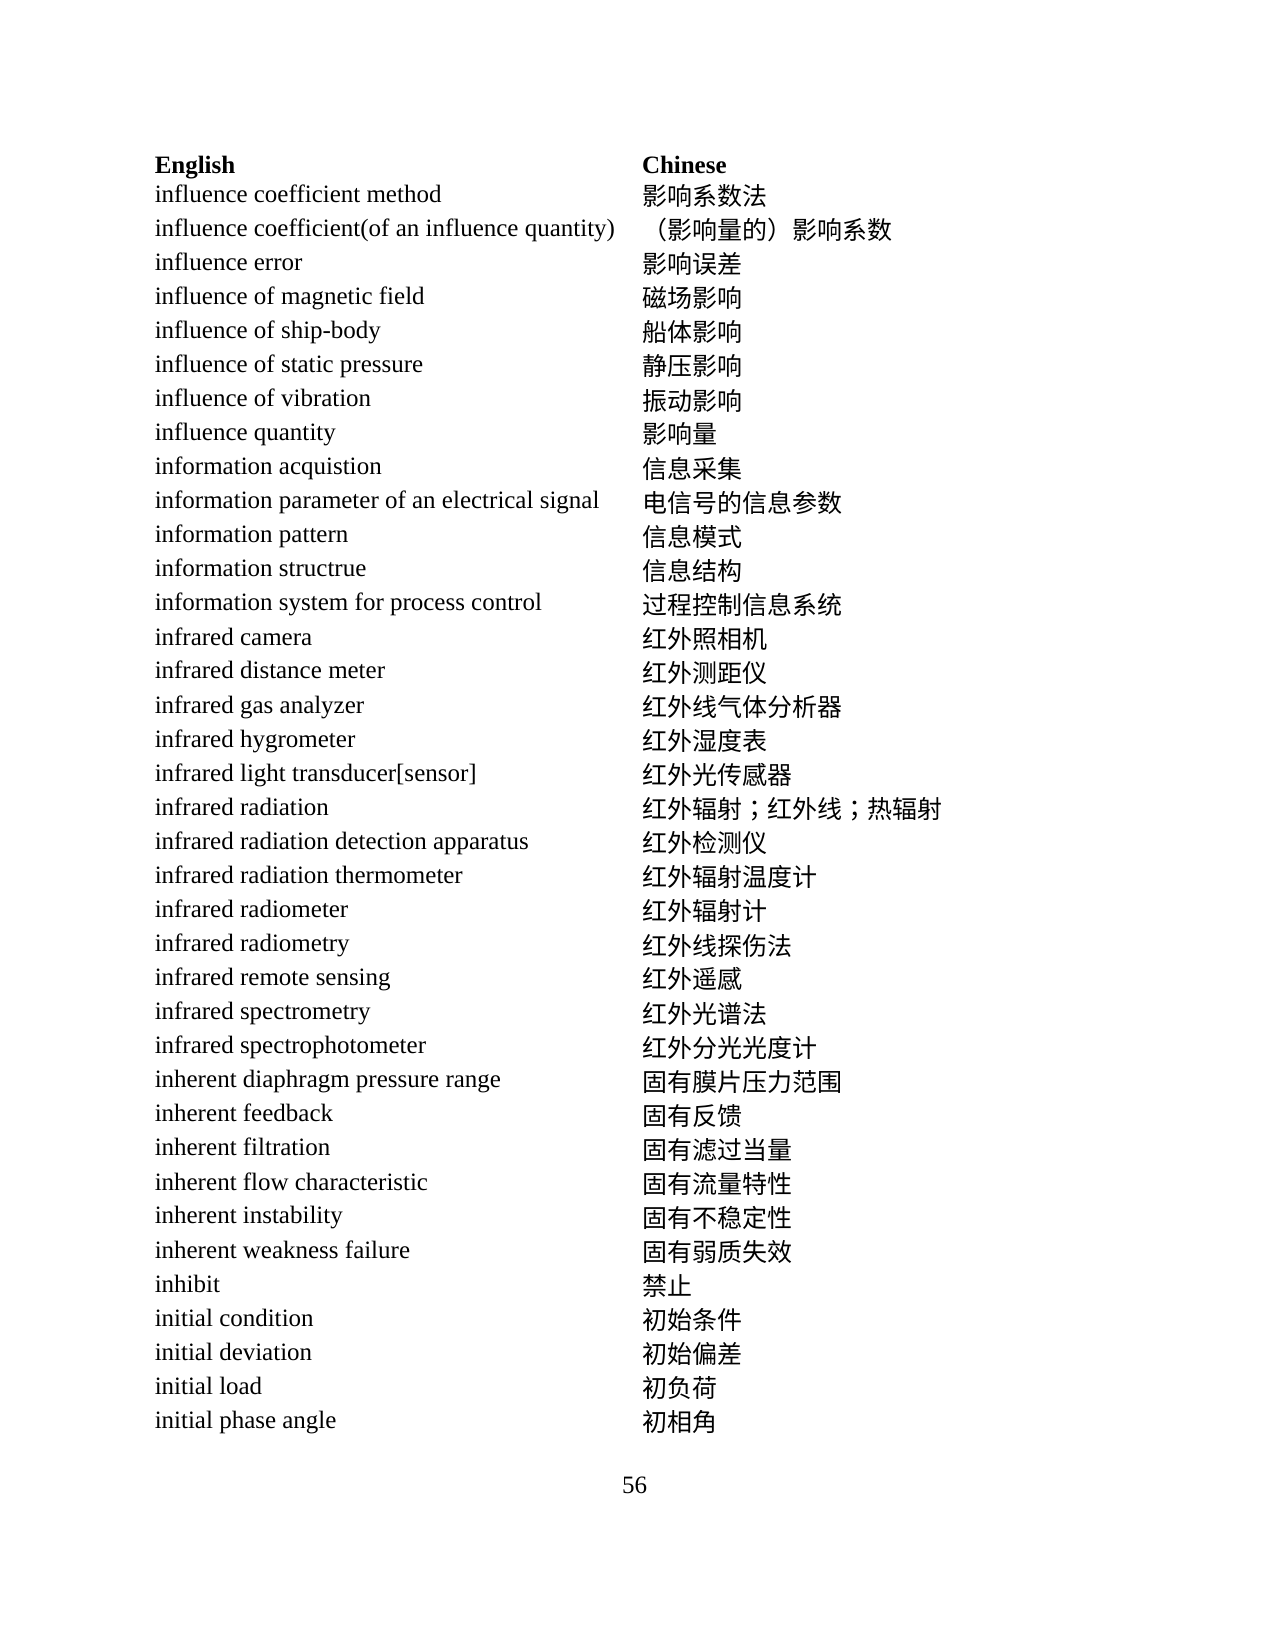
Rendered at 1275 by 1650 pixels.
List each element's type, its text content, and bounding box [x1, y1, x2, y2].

table_cell infrared radiation [150, 792, 637, 826]
table_cell 影响系数法 [638, 179, 1125, 213]
table_cell 船体影响 [638, 315, 1125, 349]
table_cell information pattern [150, 519, 637, 553]
table_cell influence error [150, 247, 637, 281]
table_cell infrared gas analyzer [150, 690, 637, 724]
table_cell 磁场影响 [638, 281, 1125, 315]
table_cell inherent flow characteristic [150, 1167, 637, 1201]
table_cell inherent diaphragm pressure range [150, 1064, 637, 1098]
table_cell 红外照相机 [638, 622, 1125, 656]
table_cell influence coefficient method [150, 179, 637, 213]
table_cell 初始条件 [638, 1303, 1125, 1337]
table_cell 红外分光光度计 [638, 1030, 1125, 1064]
table_cell initial phase angle [150, 1405, 637, 1439]
table_cell initial condition [150, 1303, 637, 1337]
table_cell initial load [150, 1371, 637, 1405]
table_cell influence of vibration [150, 383, 637, 417]
table_cell 红外光谱法 [638, 996, 1125, 1030]
table_cell 红外测距仪 [638, 656, 1125, 690]
table_cell 固有弱质失效 [638, 1235, 1125, 1269]
table_cell information system for process control [150, 588, 637, 622]
table_cell 红外线探伤法 [638, 928, 1125, 962]
table_cell infrared spectrophotometer [150, 1030, 637, 1064]
table_cell infrared camera [150, 622, 637, 656]
table_cell 过程控制信息系统 [638, 588, 1125, 622]
table_cell information structrue [150, 554, 637, 587]
table_cell inhibit [150, 1269, 637, 1303]
table_cell 红外辐射；红外线；热辐射 [638, 792, 1125, 826]
table_cell infrared remote sensing [150, 962, 637, 996]
table_cell infrared spectrometry [150, 996, 637, 1030]
table_header English [150, 150, 637, 179]
table_cell infrared radiation detection apparatus [150, 826, 637, 860]
table_cell 初相角 [638, 1405, 1125, 1439]
table_cell infrared hygrometer [150, 724, 637, 758]
table_cell information parameter of an electrical signal [150, 485, 637, 519]
table_cell influence of ship-body [150, 315, 637, 349]
table_header Chinese [638, 150, 1125, 179]
table_cell infrared radiation thermometer [150, 860, 637, 894]
table_cell 红外辐射计 [638, 894, 1125, 928]
table_cell 红外检测仪 [638, 826, 1125, 860]
table_cell inherent instability [150, 1201, 637, 1235]
table_cell initial deviation [150, 1337, 637, 1371]
table_cell influence of static pressure [150, 349, 637, 383]
table_cell infrared distance meter [150, 656, 637, 690]
table_cell infrared radiometry [150, 928, 637, 962]
table_cell 电信号的信息参数 [638, 485, 1125, 519]
table_cell 固有不稳定性 [638, 1201, 1125, 1235]
table_cell inherent filtration [150, 1133, 637, 1167]
table_cell 静压影响 [638, 349, 1125, 383]
table_cell （影响量的）影响系数 [638, 213, 1125, 247]
table_cell 红外遥感 [638, 962, 1125, 996]
table_cell 初始偏差 [638, 1337, 1125, 1371]
table_cell 影响量 [638, 417, 1125, 451]
table_cell 信息模式 [638, 519, 1125, 553]
table_cell 固有反馈 [638, 1099, 1125, 1132]
table_cell 固有膜片压力范围 [638, 1064, 1125, 1098]
table_cell 红外光传感器 [638, 758, 1125, 792]
table_cell information acquistion [150, 451, 637, 485]
table_cell 振动影响 [638, 383, 1125, 417]
table_cell infrared radiometer [150, 894, 637, 928]
table_cell 红外湿度表 [638, 724, 1125, 758]
table_cell 信息采集 [638, 451, 1125, 485]
table_cell 信息结构 [638, 554, 1125, 587]
table_cell influence coefficient(of an influence quantity) [150, 213, 637, 247]
table_cell 固有滤过当量 [638, 1133, 1125, 1167]
table_cell 影响误差 [638, 247, 1125, 281]
table_cell 初负荷 [638, 1371, 1125, 1405]
table_cell inherent weakness failure [150, 1235, 637, 1269]
table_cell 红外线气体分析器 [638, 690, 1125, 724]
table_cell inherent feedback [150, 1099, 637, 1132]
table_cell influence quantity [150, 417, 637, 451]
table_cell infrared light transducer[sensor] [150, 758, 637, 792]
table_cell 红外辐射温度计 [638, 860, 1125, 894]
table_cell influence of magnetic field [150, 281, 637, 315]
table_cell 固有流量特性 [638, 1167, 1125, 1201]
table_cell 禁止 [638, 1269, 1125, 1303]
